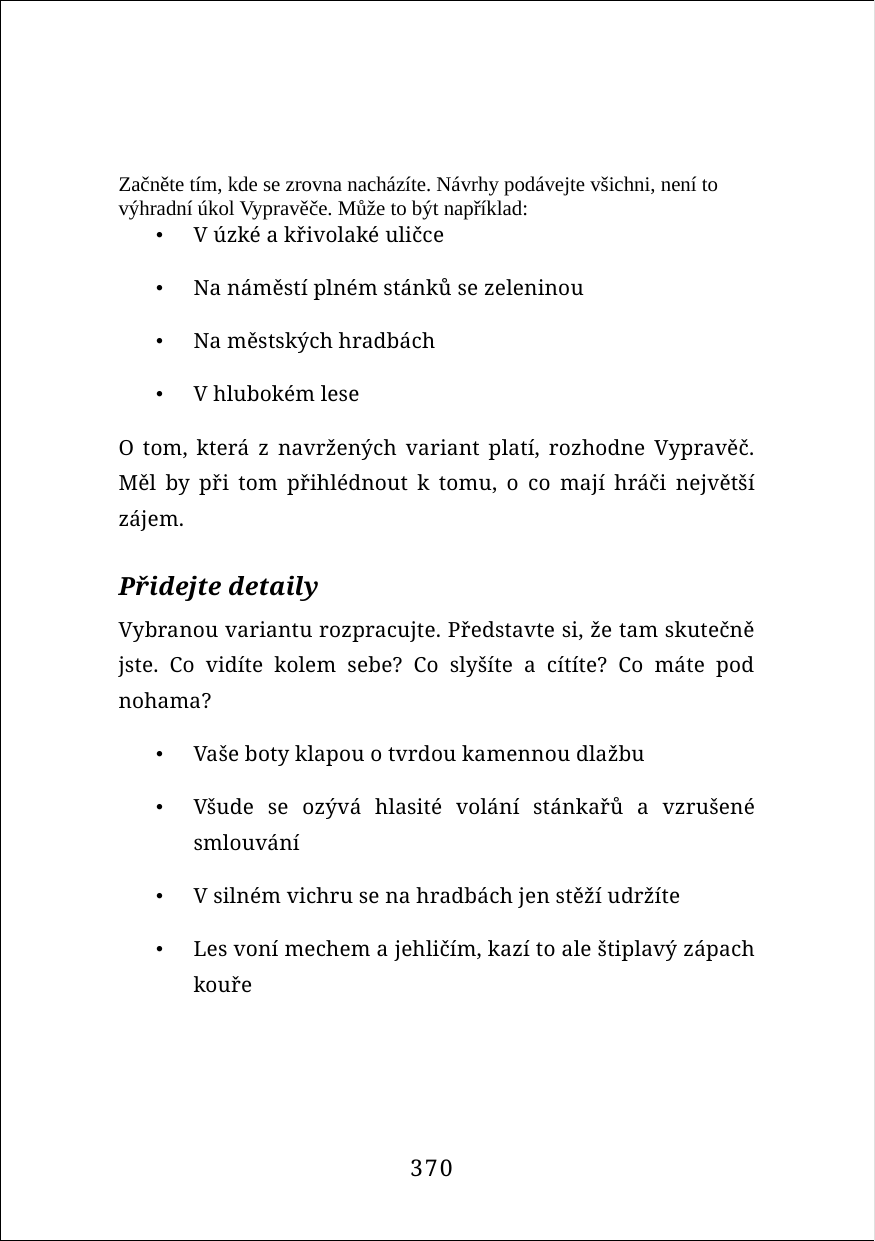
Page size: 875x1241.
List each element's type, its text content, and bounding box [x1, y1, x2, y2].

list Vaše boty klapou o tvrdou kamennou dlažbu [156, 739, 756, 767]
list V úzké a křivolaké uličce [156, 220, 756, 248]
list V hlubokém lese [156, 379, 756, 408]
list Les voní mechem a jehličím, kazí to ale štiplavý zápach kouře [156, 934, 756, 998]
list Na náměstí plném stánků se zeleninou [156, 273, 756, 302]
subtitle Přidejte detaily [118, 569, 756, 603]
list Na městských hradbách [156, 326, 756, 355]
list Všude se ozývá hlasité volání stánkařů a vzrušené smlouvání [156, 792, 756, 856]
text Vybranou variantu rozpracujte. Představte si, že tam skutečně jste. Co vidíte kolem sebe? Co slyšíte a cítíte? Co máte pod nohama? [118, 615, 756, 714]
list V silném vichru se na hradbách jen stěží udržíte [156, 881, 756, 909]
text Začněte tím, kde se zrovna nacházíte. Návrhy podávejte všichni, není to výhradní úkol Vypravěče. Může to být například: [118, 172, 756, 220]
text O tom, která z navržených variant platí, rozhodne Vypravěč. Měl by při tom přihlédnout k tomu, o co mají hráči největší zájem. [118, 433, 756, 532]
